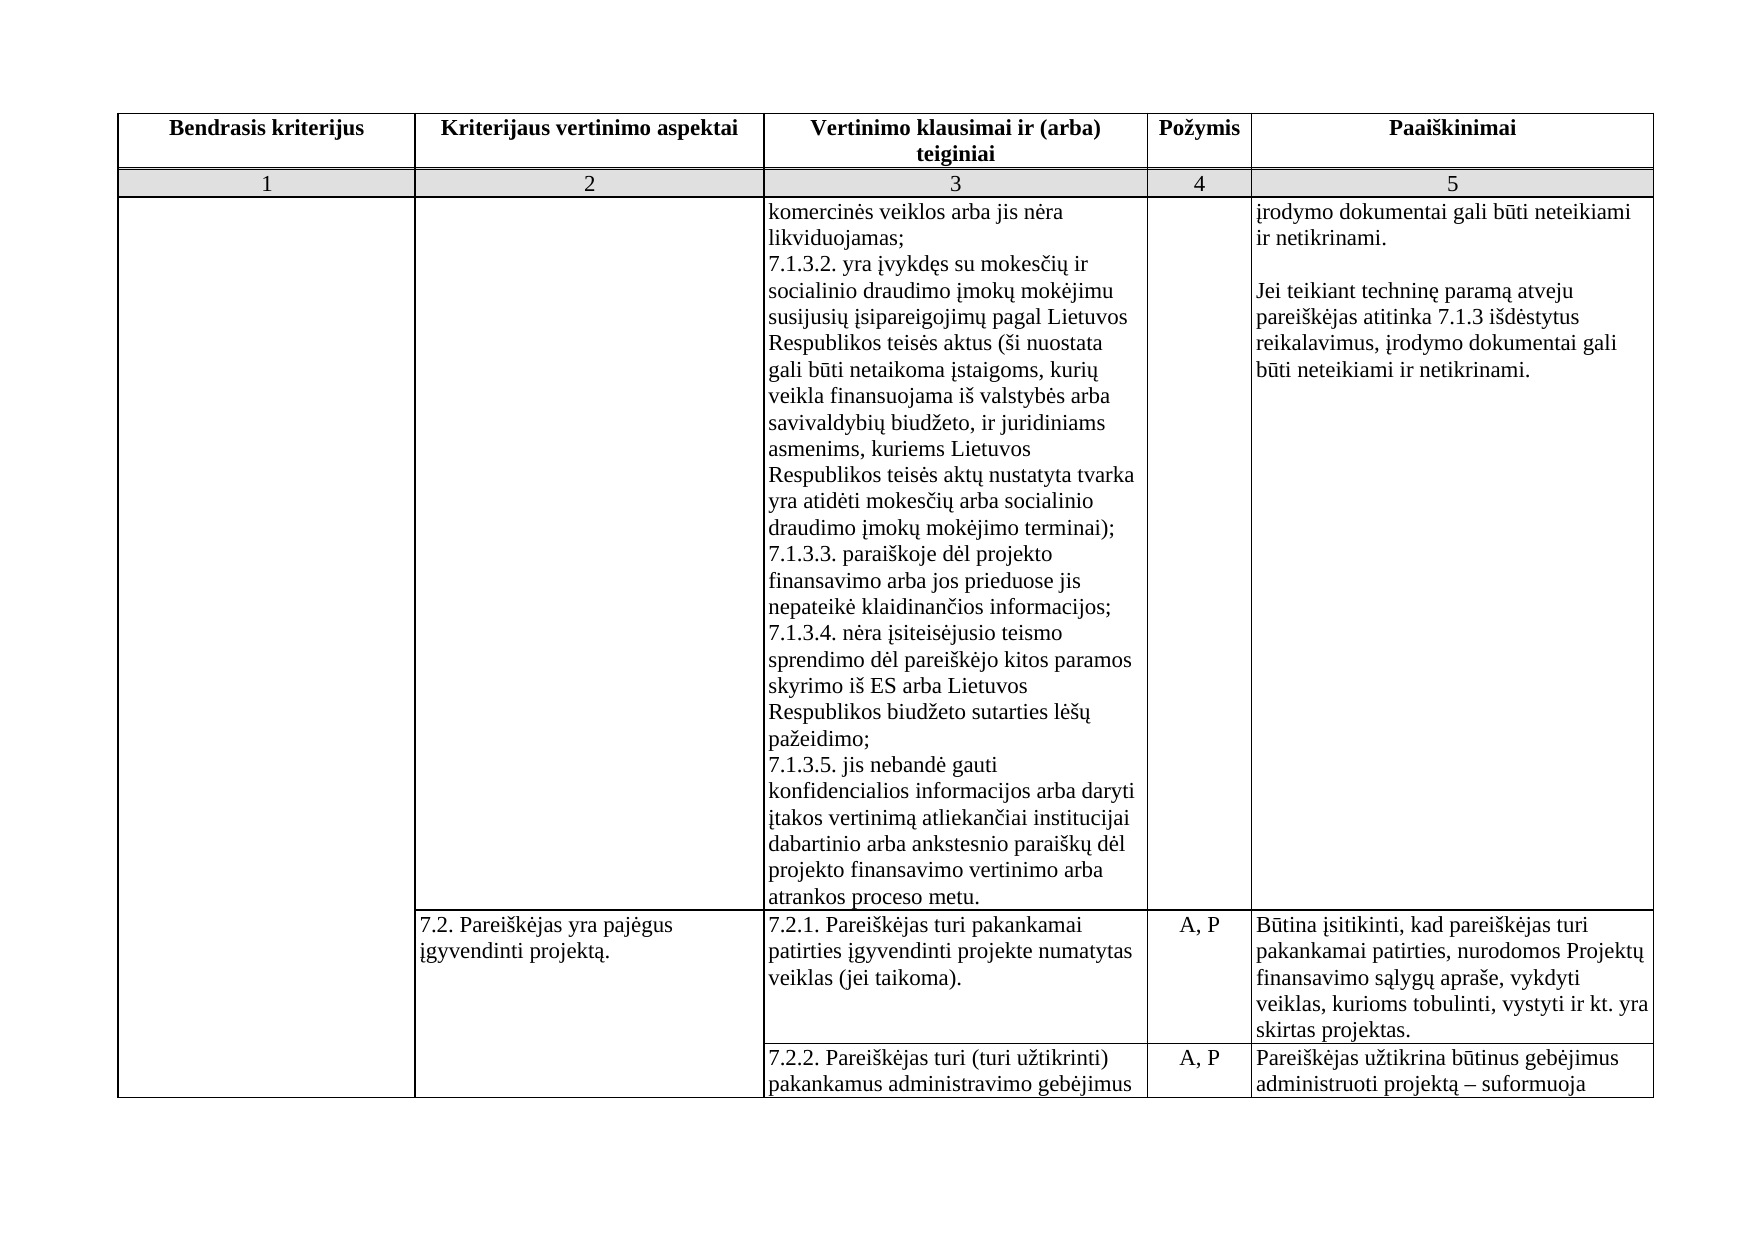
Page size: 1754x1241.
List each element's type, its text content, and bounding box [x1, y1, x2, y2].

table_cell 7.2. Pareiškėjas yra pajėgus įgyvendinti projektą. [416, 911, 763, 1097]
table_cell [416, 198, 763, 909]
table_header Kriterijaus vertinimo aspektai [416, 114, 763, 167]
table_cell A, P [1148, 1044, 1251, 1097]
table_cell 2 [416, 170, 763, 196]
table_cell 4 [1148, 170, 1251, 196]
table_cell komercinės veiklos arba jis nėra likviduojamas; 7.1.3.2. yra įvykdęs su mokesčių ir socialinio draudimo įmokų mokėjimu susijusių įsipareigojimų pagal Lietuvos Respublikos teisės aktus (ši nuostata gali būti netaikoma įstaigoms, kurių veikla finansuojama iš valstybės arba savivaldybių biudžeto, ir juridiniams asmenims, kuriems Lietuvos Respublikos teisės aktų nustatyta tvarka yra atidėti mokesčių arba socialinio draudimo įmokų mokėjimo terminai); 7.1.3.3. paraiškoje dėl projekto finansavimo arba jos prieduose jis nepateikė klaidinančios informacijos; 7.1.3.4. nėra įsiteisėjusio teismo sprendimo dėl pareiškėjo kitos paramos skyrimo iš ES arba Lietuvos Respublikos biudžeto sutarties lėšų pažeidimo; 7.1.3.5. jis nebandė gauti konfidencialios informacijos arba daryti įtakos vertinimą atliekančiai institucijai dabartinio arba ankstesnio paraiškų dėl projekto finansavimo vertinimo arba atrankos proceso metu. [765, 198, 1147, 909]
table_cell 1 [119, 170, 414, 196]
table_header Požymis [1148, 114, 1251, 167]
table_cell 7.2.2. Pareiškėjas turi (turi užtikrinti) pakankamus administravimo gebėjimus [765, 1044, 1147, 1097]
table_cell Pareiškėjas užtikrina būtinus gebėjimus administruoti projektą – suformuoja [1252, 1044, 1653, 1097]
table_cell [119, 198, 414, 1097]
table_cell [1148, 198, 1251, 909]
table_cell 7.2.1. Pareiškėjas turi pakankamai patirties įgyvendinti projekte numatytas veiklas (jei taikoma). [765, 911, 1147, 1043]
table_header Paaiškinimai [1252, 114, 1653, 167]
table_header Vertinimo klausimai ir (arba) teiginiai [765, 114, 1147, 167]
table_cell A, P [1148, 911, 1251, 1043]
table_header Bendrasis kriterijus [119, 114, 414, 167]
table_cell įrodymo dokumentai gali būti neteikiami ir netikrinami. Jei teikiant techninę paramą atveju pareiškėjas atitinka 7.1.3 išdėstytus reikalavimus, įrodymo dokumentai gali būti neteikiami ir netikrinami. [1252, 198, 1653, 909]
table_cell 3 [765, 170, 1147, 196]
table_cell 5 [1252, 170, 1653, 196]
table_cell Būtina įsitikinti, kad pareiškėjas turi pakankamai patirties, nurodomos Projektų finansavimo sąlygų apraše, vykdyti veiklas, kurioms tobulinti, vystyti ir kt. yra skirtas projektas. [1252, 911, 1653, 1043]
